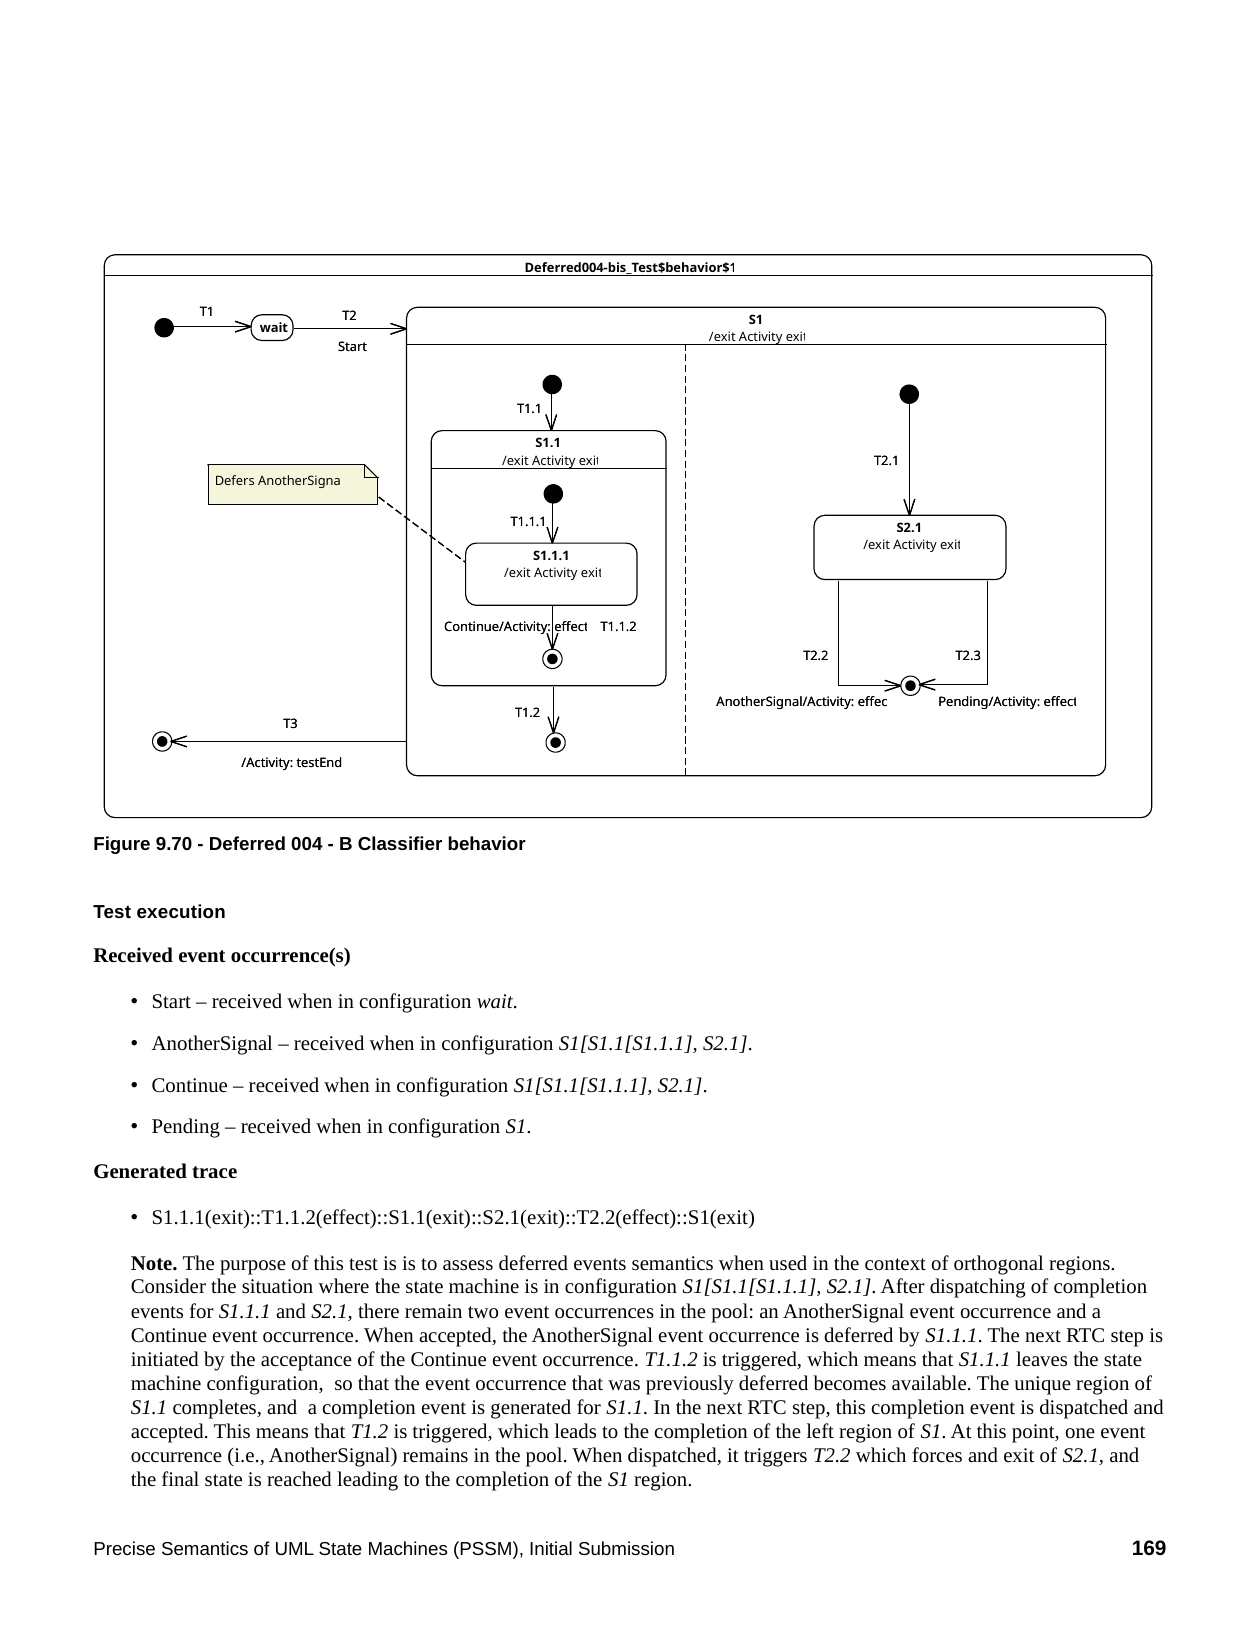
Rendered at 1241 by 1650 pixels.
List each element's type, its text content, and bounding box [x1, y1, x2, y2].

text Figure 9.70 - Deferred 004 - B Classifier behavior [93, 243, 1164, 855]
list Pending – received when in configuration S1. [131, 1113, 1164, 1138]
text Note. The purpose of this test is is to assess deferred events semantics when used in the context of orthogonal regions. Consider the situation where the state machine is in configuration S1[S1.1[S1.1.1], S2.1]. After dispatching of completion events for S1.1.1 and S2.1, there remain two event occurrences in the pool: an AnotherSignal event occurrence and a Continue event occurrence. When accepted, the AnotherSignal event occurrence is deferred by S1.1.1. The next RTC step is initiated by the acceptance of the Continue event occurrence. T1.1.2 is triggered, which means that S1.1.1 leaves the state machine configuration, so that the event occurrence that was previously deferred becomes available. The unique region of S1.1 completes, and a completion event is generated for S1.1. In the next RTC step, this completion event is dispatched and accepted. This means that T1.2 is triggered, which leads to the completion of the left region of S1. At this point, one event occurrence (i.e., AnotherSignal) remains in the pool. When dispatched, it triggers T2.2 which forces and exit of S2.1, and the final state is reached leading to the completion of the S1 region. [131, 1250, 1164, 1491]
subtitle Test execution [93, 901, 1164, 922]
list S1.1.1(exit)::T1.1.2(effect)::S1.1(exit)::S2.1(exit)::T2.2(effect)::S1(exit) [131, 1204, 1164, 1229]
list Start – received when in configuration wait. [131, 988, 1164, 1013]
text Received event occurrence(s) [93, 943, 1164, 967]
text Generated trace [93, 1159, 1164, 1183]
list AnotherSignal – received when in configuration S1[S1.1[S1.1.1], S2.1]. [131, 1030, 1164, 1055]
list Continue – received when in configuration S1[S1.1[S1.1.1], S2.1]. [131, 1072, 1164, 1097]
